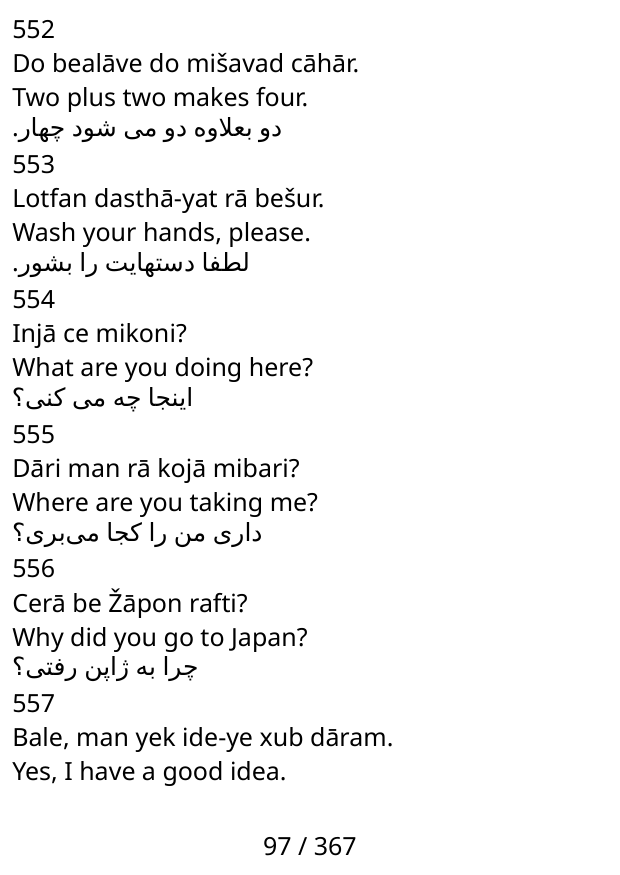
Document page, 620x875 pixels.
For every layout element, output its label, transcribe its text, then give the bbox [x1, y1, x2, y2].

text 554 [12, 282, 607, 316]
text لطفا دستهایت را بشور. [12, 249, 607, 282]
text 553 [12, 147, 607, 181]
text Cerā be Žāpon rafti? [12, 585, 607, 619]
text Lotfan dast‌hā-yat rā bešur. [12, 181, 607, 215]
text Two plus two makes four. [12, 80, 607, 114]
text 556 [12, 551, 607, 585]
text Injā ce mi‌koni? [12, 316, 607, 350]
text Do bealāve do mi‌šavad cāhār. [12, 46, 607, 80]
text دو بعلاوه دو می شود چهار. [12, 114, 607, 147]
text Where are you taking me? [12, 484, 607, 518]
text Dāri man rā kojā mi‌bari? [12, 450, 607, 484]
text Bale, man yek ide‌-ye xub dāram. [12, 720, 607, 754]
text داری من را کجا می‌بری؟ [12, 518, 607, 551]
text 552 [12, 12, 607, 46]
text چرا به ژاپن رفتی؟ [12, 653, 607, 686]
text 557 [12, 686, 607, 720]
text اینجا چه می کنی؟ [12, 384, 607, 416]
text Wash your hands, please. [12, 215, 607, 249]
text What are you doing here? [12, 350, 607, 384]
text Why did you go to Japan? [12, 619, 607, 653]
text Yes, I have a good idea. [12, 754, 607, 788]
text 555 [12, 416, 607, 450]
